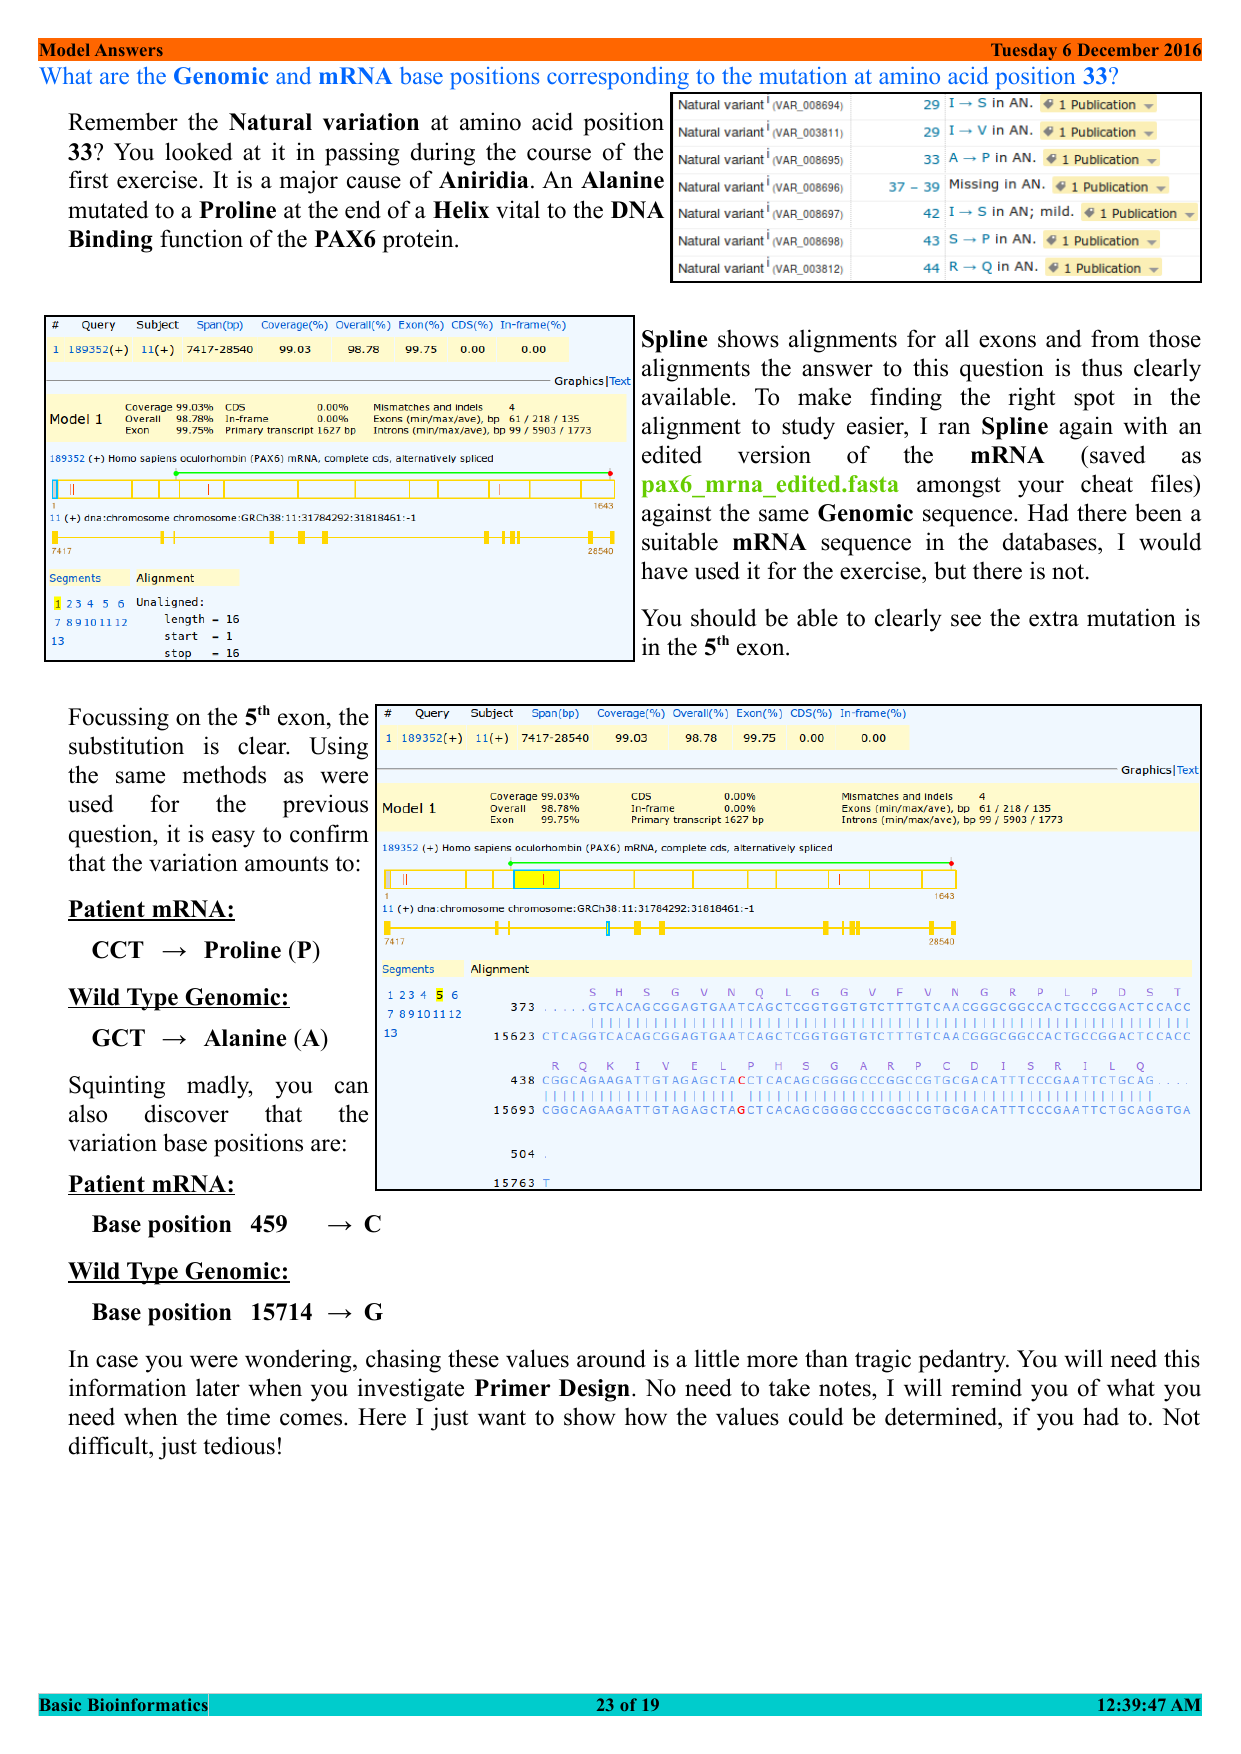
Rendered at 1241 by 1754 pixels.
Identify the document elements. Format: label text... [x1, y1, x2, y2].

text In case you were wondering, chasing these values around is a little more than tragic pedantry. You will need this information later when you investigate Primer Design. No need to take notes, I will remind you of what you need when the time comes. Here I just want to show how the values could be determined, if you had to. Not difficult, just tedious! [68, 1344, 1202, 1460]
picture [673, 94, 1200, 281]
text Wild Type Genomic: [68, 1256, 1202, 1285]
picture [46, 317, 633, 660]
text What are the Genomic and mRNA base positions corresponding to the mutation at amino acid position 33? [38, 61, 1202, 89]
text Base position 15714 → G [68, 1297, 1202, 1326]
text CCT → Proline (P) [68, 935, 375, 964]
text Focussing on the 5th exon, the substitution is clear. Using the same methods as were used for the previous question, it is easy to confirm that the variation amounts to: [68, 702, 1202, 877]
text You should be able to clearly see the extra mutation is in the 5th exon. [635, 603, 1202, 661]
text Wild Type Genomic: [68, 982, 375, 1011]
text Spline shows alignments for all exons and from those alignments the answer to this question is thus clearly available. To make finding the right spot in the alignment to study easier, I ran Spline again with an edited version of the mRNA (saved as pax6_mrna_edited.fasta amongst your cheat files) against the same Genomic sequence. Had there been a suitable mRNA sequence in the databases, I would have used it for the exercise, but there is not. [635, 323, 1202, 585]
text Squinting madly, you can also discover that the variation base positions are: [68, 1069, 375, 1157]
text Base position 459 → C [68, 1209, 1202, 1238]
picture [377, 706, 1200, 1189]
text GCT → Alanine (A) [68, 1023, 375, 1052]
text Remember the Natural variation at amino acid position 33? You looked at it in passing during the course of the first exercise. It is a major cause of Aniridia. An Alanine mutated to a Proline at the end of a Helix vital to the DNA Binding function of the PAX6 protein. [68, 107, 670, 253]
text Patient mRNA: [68, 894, 375, 923]
text Patient mRNA: [68, 1168, 1202, 1197]
